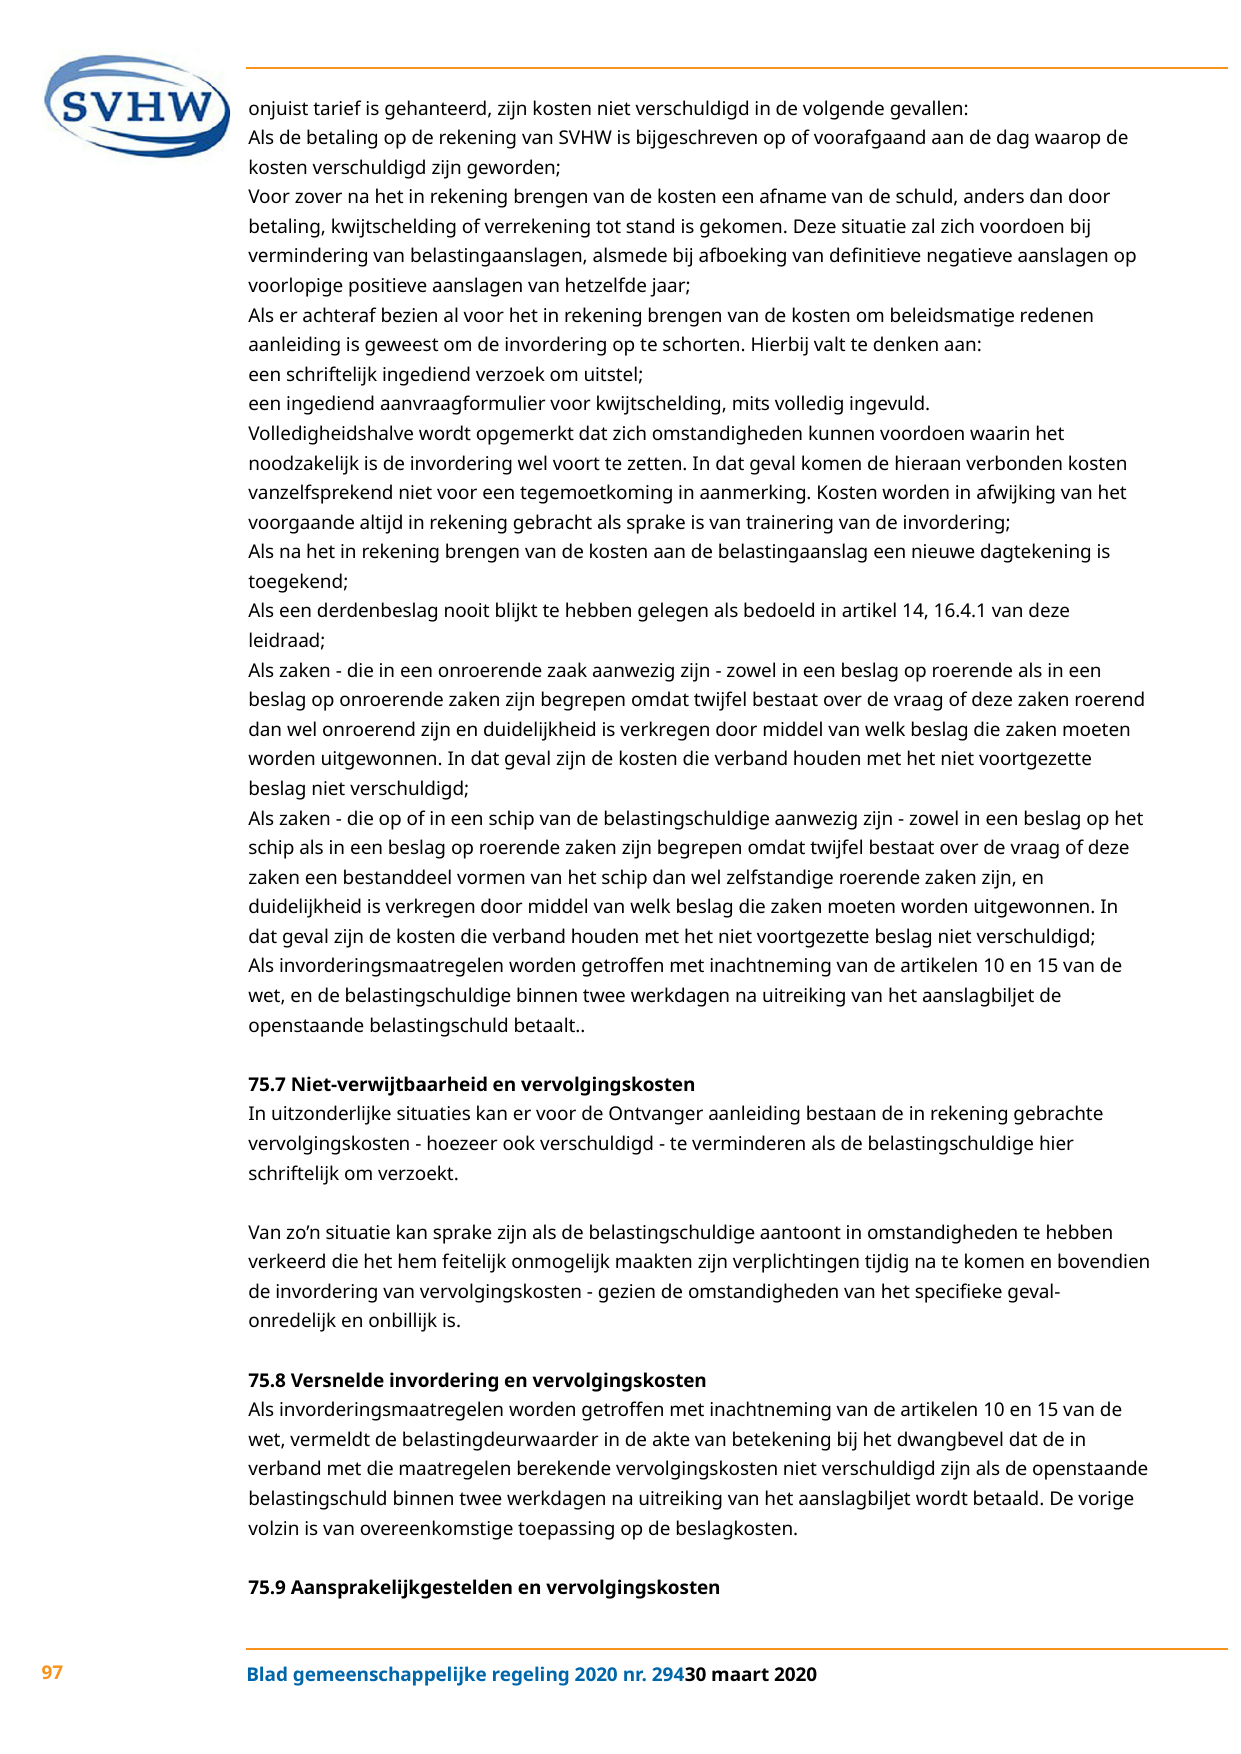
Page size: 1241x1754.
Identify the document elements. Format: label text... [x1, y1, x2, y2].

text Van zo’n situatie kan sprake zijn als de belastingschuldige aantoont in omstandigheden te hebben verkeerd die het hem feitelijk onmogelijk maakten zijn verplichtingen tijdig na te komen en bovendien de invordering van vervolgingskosten - gezien de omstandigheden van het specifieke geval- onredelijk en onbillijk is. [248, 1219, 1152, 1333]
text Als er achteraf bezien al voor het in rekening brengen van de kosten om beleidsmatige redenen aanleiding is geweest om de invordering op te schorten. Hierbij valt te denken aan: [248, 302, 1152, 357]
text Volledigheidshalve wordt opgemerkt dat zich omstandigheden kunnen voordoen waarin het noodzakelijk is de invordering wel voort te zetten. In dat geval komen de hieraan verbonden kosten vanzelfsprekend niet voor een tegemoetkoming in aanmerking. Kosten worden in afwijking van het voorgaande altijd in rekening gebracht als sprake is van trainering van de invordering; [248, 420, 1152, 535]
text 75.9 Aansprakelijkgestelden en vervolgingskosten [248, 1574, 1152, 1600]
text Als zaken - die in een onroerende zaak aanwezig zijn - zowel in een beslag op roerende als in een beslag op onroerende zaken zijn begrepen omdat twijfel bestaat over de vraag of deze zaken roerend dan wel onroerend zijn en duidelijkheid is verkregen door middel van welk beslag die zaken moeten worden uitgewonnen. In dat geval zijn de kosten die verband houden met het niet voortgezette beslag niet verschuldigd; [248, 657, 1152, 801]
text Als invorderingsmaatregelen worden getroffen met inachtneming van de artikelen 10 en 15 van de wet, vermeldt de belastingdeurwaarder in de akte van betekening bij het dwangbevel dat de in verband met die maatregelen berekende vervolgingskosten niet verschuldigd zijn als de openstaande belastingschuld binnen twee werkdagen na uitreiking van het aanslagbiljet wordt betaald. De vorige volzin is van overeenkomstige toepassing op de beslagkosten. [248, 1396, 1152, 1541]
text 75.8 Versnelde invordering en vervolgingskosten [248, 1367, 1152, 1393]
text In uitzonderlijke situaties kan er voor de Ontvanger aanleiding bestaan de in rekening gebrachte vervolgingskosten - hoezeer ook verschuldigd - te verminderen als de belastingschuldige hier schriftelijk om verzoekt. [248, 1101, 1152, 1186]
picture [41, 47, 231, 172]
text een ingediend aanvraagformulier voor kwijtschelding, mits volledig ingevuld. [248, 391, 1152, 416]
text Als invorderingsmaatregelen worden getroffen met inachtneming van de artikelen 10 en 15 van de wet, en de belastingschuldige binnen twee werkdagen na uitreiking van het aanslagbiljet de openstaande belastingschuld betaalt.. [248, 953, 1152, 1038]
text 75.7 Niet-verwijtbaarheid en vervolgingskosten [248, 1071, 1152, 1097]
text onjuist tarief is gehanteerd, zijn kosten niet verschuldigd in de volgende gevallen: [248, 95, 1152, 121]
text Als de betaling op de rekening van SVHW is bijgeschreven op of voorafgaand aan de dag waarop de kosten verschuldigd zijn geworden; [248, 124, 1152, 180]
text Als zaken - die op of in een schip van de belastingschuldige aanwezig zijn - zowel in een beslag op het schip als in een beslag op roerende zaken zijn begrepen omdat twijfel bestaat over de vraag of deze zaken een bestanddeel vormen van het schip dan wel zelfstandige roerende zaken zijn, en duidelijkheid is verkregen door middel van welk beslag die zaken moeten worden uitgewonnen. In dat geval zijn de kosten die verband houden met het niet voortgezette beslag niet verschuldigd; [248, 805, 1152, 949]
text Als een derdenbeslag nooit blijkt te hebben gelegen als bedoeld in artikel 14, 16.4.1 van deze leidraad; [248, 598, 1152, 653]
text Voor zover na het in rekening brengen van de kosten een afname van de schuld, anders dan door betaling, kwijtschelding of verrekening tot stand is gekomen. Deze situatie zal zich voordoen bij vermindering van belastingaanslagen, alsmede bij afboeking van definitieve negatieve aanslagen op voorlopige positieve aanslagen van hetzelfde jaar; [248, 183, 1152, 298]
text Als na het in rekening brengen van de kosten aan de belastingaanslag een nieuwe dagtekening is toegekend; [248, 538, 1152, 594]
text een schriftelijk ingediend verzoek om uitstel; [248, 361, 1152, 387]
